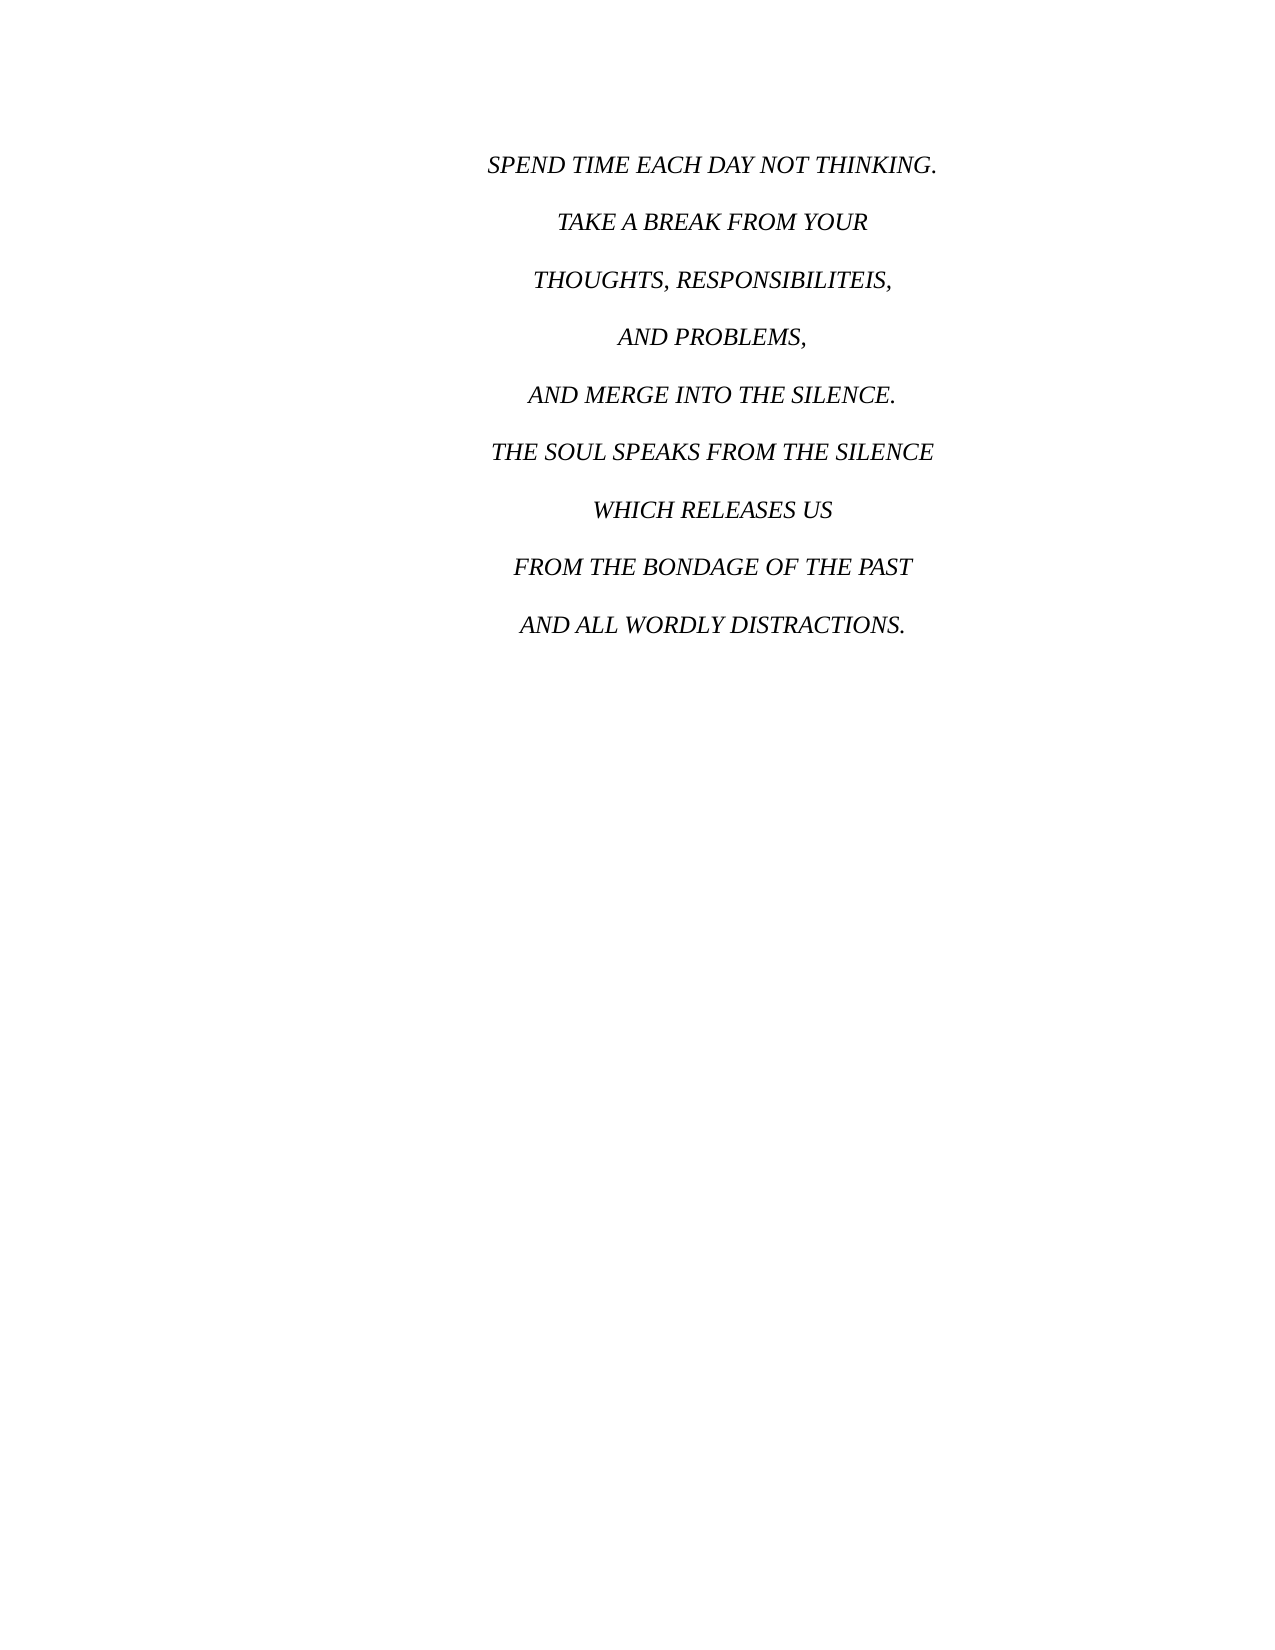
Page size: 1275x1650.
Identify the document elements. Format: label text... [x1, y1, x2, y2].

text FROM THE BONDAGE OF THE PAST AND ALL WORDLY DISTRACTIONS. [492, 552, 933, 638]
text WHICH RELEASES US [592, 495, 1100, 523]
text AND MERGE INTO THE SILENCE. THE SOUL SPEAKS FROM THE SILENCE [491, 380, 937, 466]
text AND PROBLEMS, [618, 322, 1100, 351]
text SPEND TIME EACH DAY NOT THINKING. TAKE A BREAK FROM YOUR THOUGHTS, RESPONSIBILITEIS, [487, 150, 938, 293]
